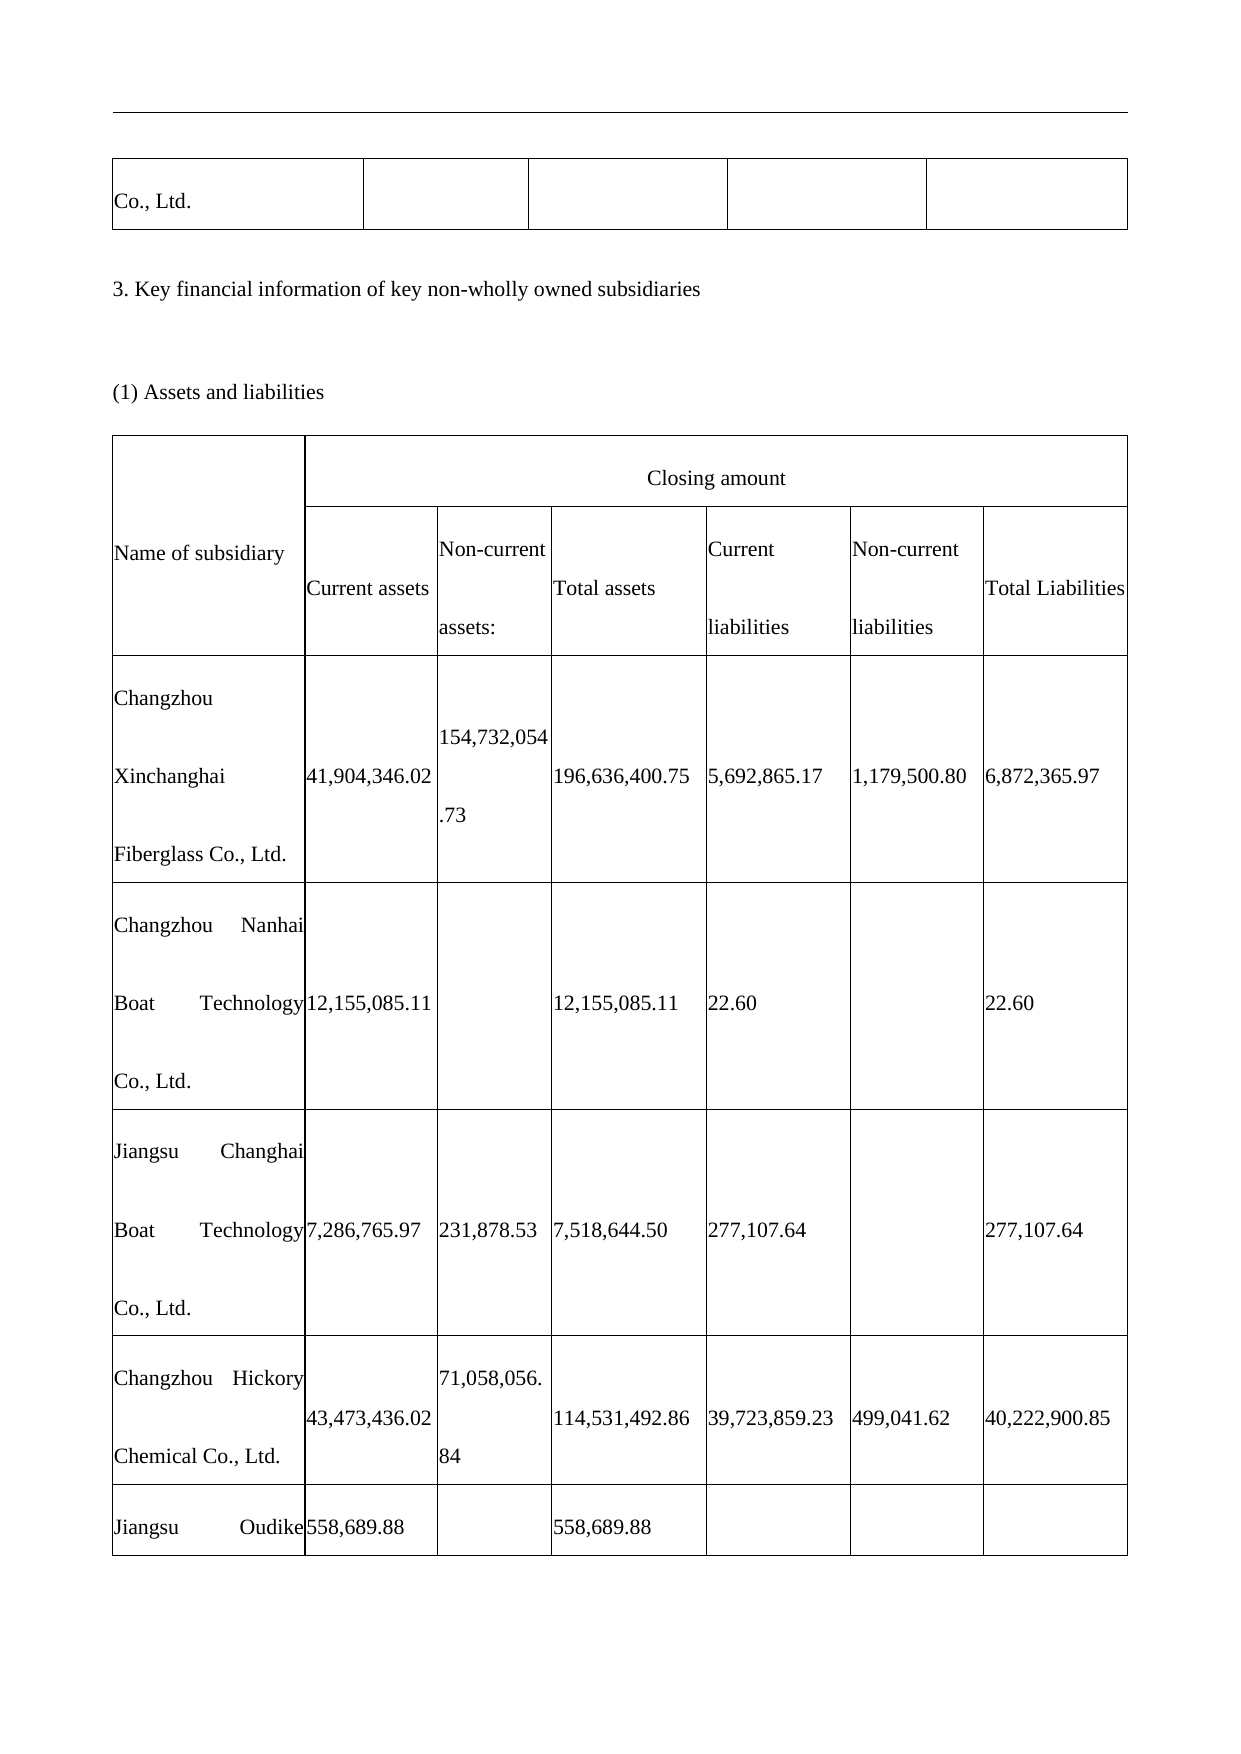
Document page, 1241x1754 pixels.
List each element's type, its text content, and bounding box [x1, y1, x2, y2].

table_cell 196,636,400.75 [552, 656, 706, 882]
table_cell [438, 883, 551, 1108]
table_cell 277,107.64 [707, 1110, 850, 1335]
table_cell 558,689.88 [552, 1485, 706, 1555]
table_cell Changzhou Xinchanghai Fiberglass Co., Ltd. [113, 656, 304, 882]
table_cell [364, 159, 528, 229]
table_cell 231,878.53 [438, 1110, 551, 1335]
table_cell [529, 159, 727, 229]
table_cell [851, 1110, 983, 1335]
table_header Name of subsidiary [113, 436, 304, 655]
table_cell 277,107.64 [984, 1110, 1127, 1335]
table_cell 7,286,765.97 [306, 1110, 437, 1335]
table_cell Non-current liabilities [851, 507, 983, 655]
table_cell [851, 1485, 983, 1555]
table_cell 1,179,500.80 [851, 656, 983, 882]
table_cell 5,692,865.17 [707, 656, 850, 882]
table_cell Changzhou Hickory Chemical Co., Ltd. [113, 1336, 304, 1484]
text (1) Assets and liabilities [112, 349, 1128, 412]
table_cell 499,041.62 [851, 1336, 983, 1484]
table_cell 22.60 [707, 883, 850, 1108]
table_cell 558,689.88 [306, 1485, 437, 1555]
table_cell [707, 1485, 850, 1555]
table_cell Total assets [552, 507, 706, 655]
table_cell 7,518,644.50 [552, 1110, 706, 1335]
table_header Closing amount [306, 436, 1127, 506]
table_cell [927, 159, 1127, 229]
table_cell 71,058,056.84 [438, 1336, 551, 1484]
table_cell Total Liabilities [984, 507, 1127, 655]
table_cell Jiangsu Changhai Boat Technology Co., Ltd. [113, 1110, 304, 1335]
table_cell Non-current assets: [438, 507, 551, 655]
table_cell 39,723,859.23 [707, 1336, 850, 1484]
table_cell 114,531,492.86 [552, 1336, 706, 1484]
table_cell 41,904,346.02 [306, 656, 437, 882]
table_cell 12,155,085.11 [306, 883, 437, 1108]
table_cell 12,155,085.11 [552, 883, 706, 1108]
table_cell 154,732,054.73 [438, 656, 551, 882]
table_cell 43,473,436.02 [306, 1336, 437, 1484]
table_cell [851, 883, 983, 1108]
table_cell 6,872,365.97 [984, 656, 1127, 882]
table_cell 22.60 [984, 883, 1127, 1108]
text 3. Key financial information of key non-wholly owned subsidiaries [112, 247, 1128, 309]
table_cell [984, 1485, 1127, 1555]
table_cell Co., Ltd. [113, 159, 363, 229]
table_cell Current liabilities [707, 507, 850, 655]
table_cell 40,222,900.85 [984, 1336, 1127, 1484]
table_cell [438, 1485, 551, 1555]
table_cell [728, 159, 926, 229]
table_cell Current assets [306, 507, 437, 655]
table_cell Jiangsu Oudike [113, 1485, 304, 1555]
table_cell Changzhou Nanhai Boat Technology Co., Ltd. [113, 883, 304, 1108]
